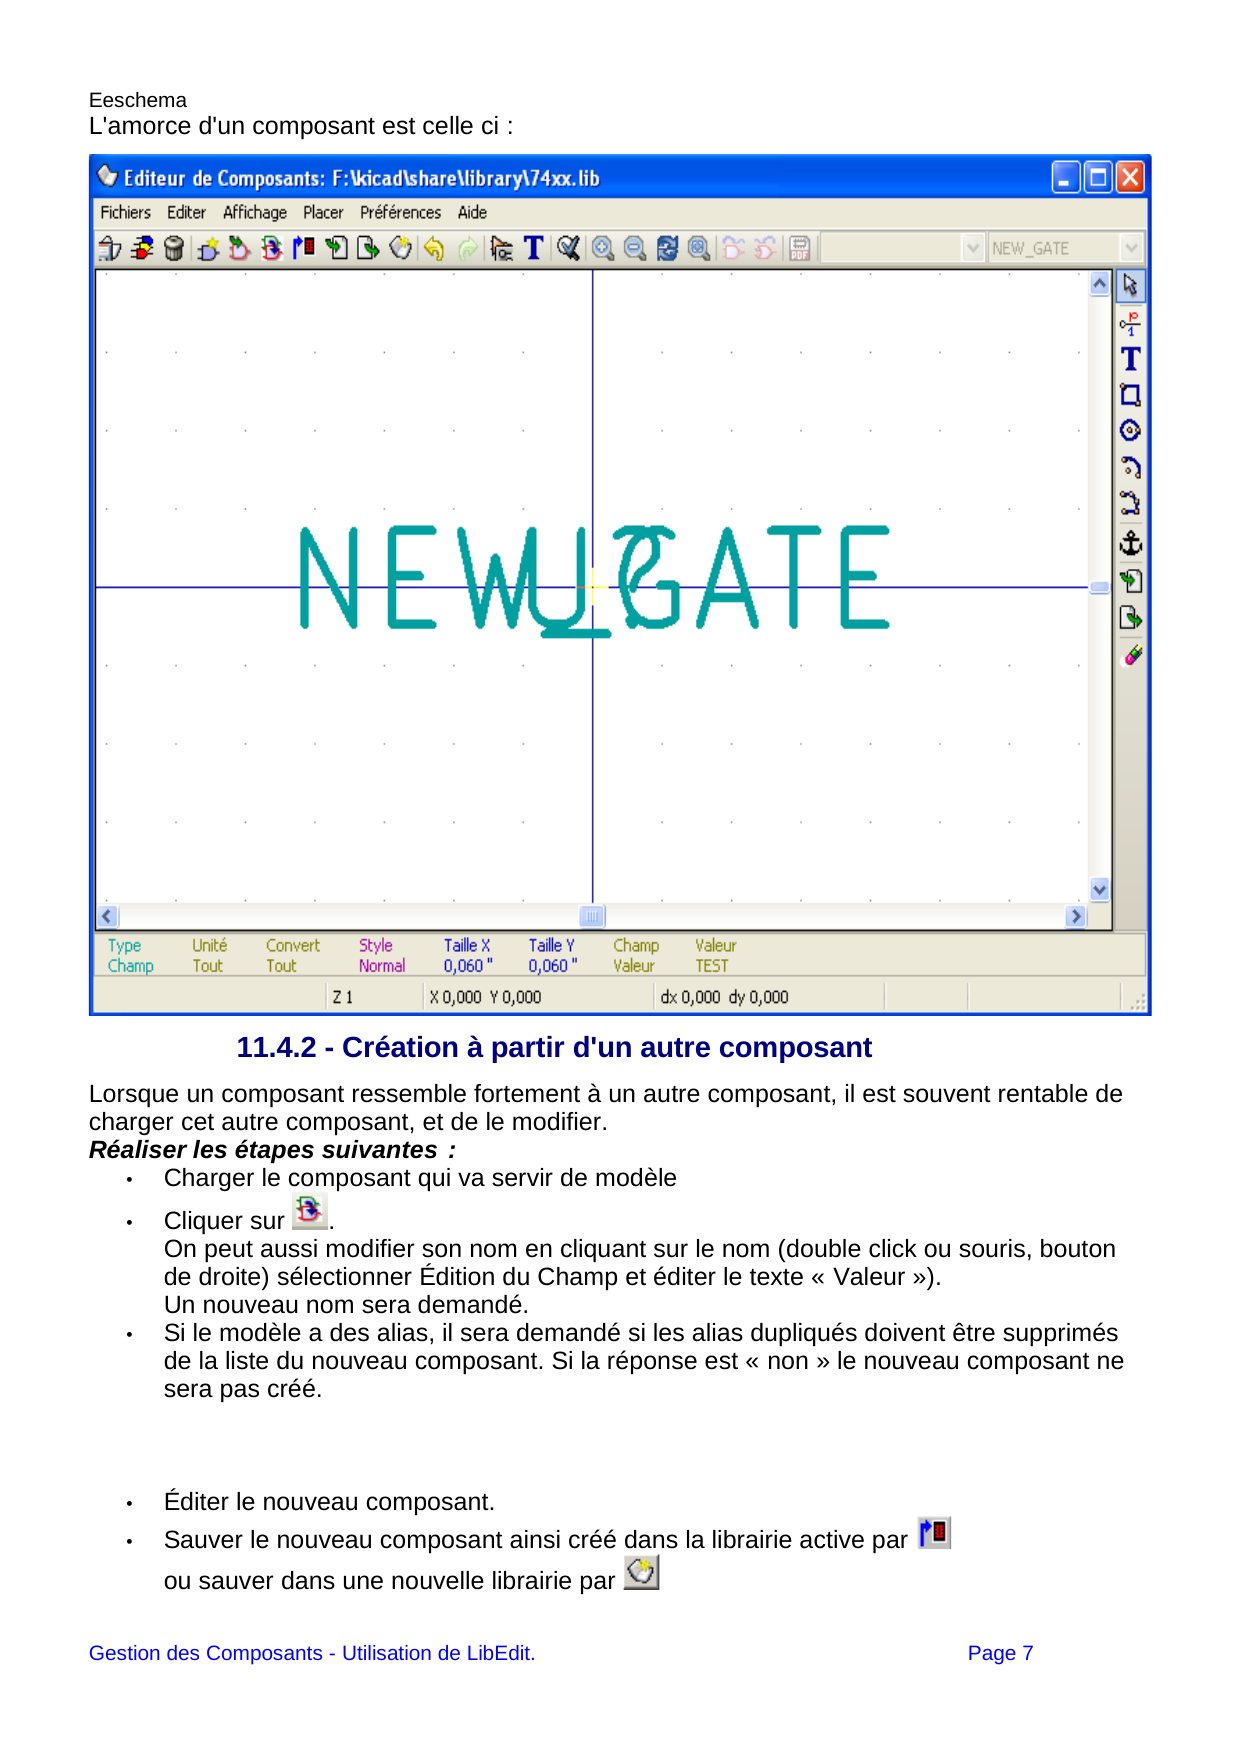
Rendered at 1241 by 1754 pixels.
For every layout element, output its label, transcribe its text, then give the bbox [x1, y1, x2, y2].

text Réaliser les étapes suivantes : [88, 1136, 1152, 1164]
picture [623, 1553, 660, 1590]
picture [88, 154, 1152, 1016]
list Sauver le nouveau composant ainsi créé dans la librairie active par ou sauver dans une nouvelle librairie par [126, 1515, 1152, 1595]
picture [292, 1192, 328, 1230]
list Éditer le nouveau composant. [126, 1487, 1152, 1515]
list Si le modèle a des alias, il sera demandé si les alias dupliqués doivent être supprimés de la liste du nouveau composant. Si la réponse est « non » le nouveau composant ne sera pas créé. [126, 1319, 1152, 1403]
list Charger le composant qui va servir de modèle [126, 1164, 1152, 1192]
subtitle Création à partir d'un autre composant [163, 1031, 1152, 1064]
text L'amorce d'un composant est celle ci : [88, 112, 1152, 140]
list Cliquer sur . On peut aussi modifier son nom en cliquant sur le nom (double click ou souris, bouton de droite) sélectionner Édition du Champ et éditer le texte « Valeur »). Un nouveau nom sera demandé. [126, 1192, 1152, 1319]
text Lorsque un composant ressemble fortement à un autre composant, il est souvent rentable de charger cet autre composant, et de le modifier. [88, 1080, 1152, 1136]
